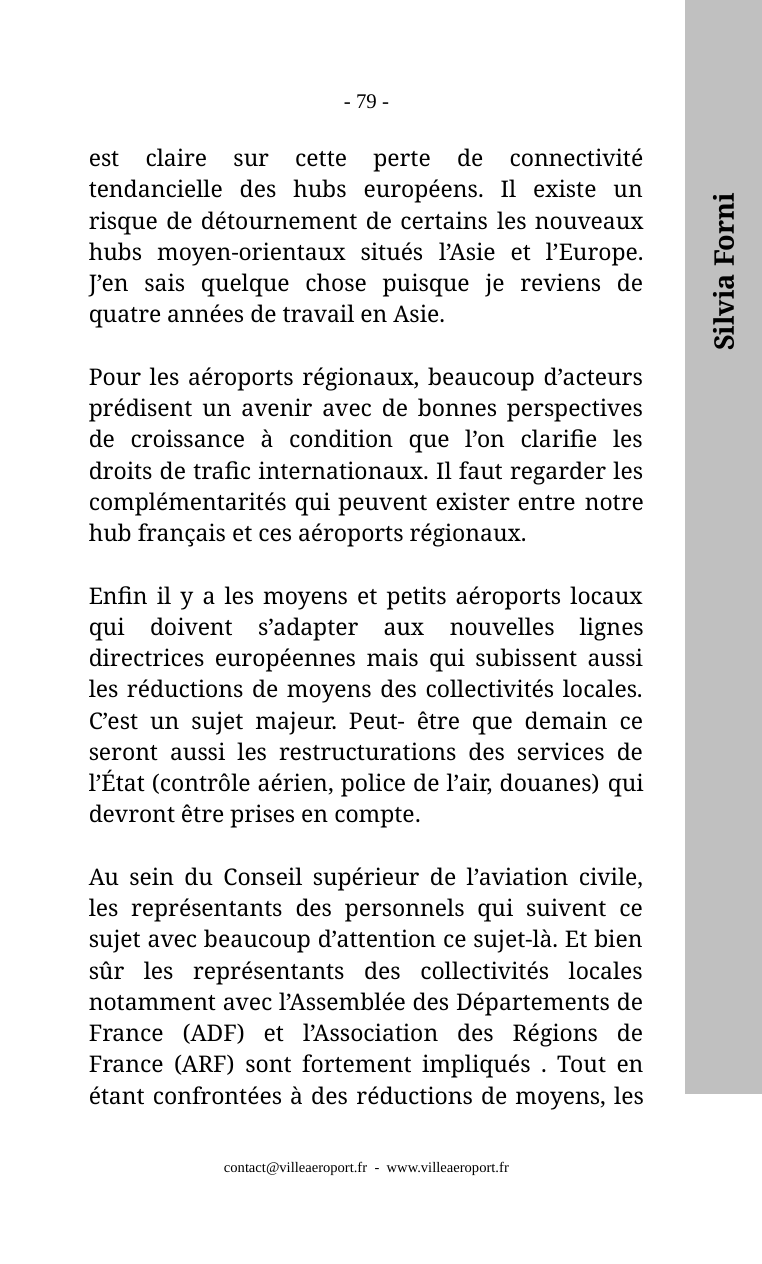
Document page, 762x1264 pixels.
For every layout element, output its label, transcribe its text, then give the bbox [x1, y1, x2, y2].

text Enfin il y a les moyens et petits aéroports locaux qui doivent s’adapter aux nouvelles lignes directrices européennes mais qui subissent aussi les réductions de moyens des collectivités locales. C’est un sujet majeur. Peut- être que demain ce seront aussi les restructurations des services de l’État (contrôle aérien, police de l’air, douanes) qui devront être prises en compte. [88, 579, 644, 829]
text Silvia Forni [685, 187, 762, 351]
text Pour les aéroports régionaux, beaucoup d’acteurs prédisent un avenir avec de bonnes perspectives de croissance à condition que l’on clarifie les droits de trafic internationaux. Il faut regarder les complémentarités qui peuvent exister entre notre hub français et ces aéroports régionaux. [88, 361, 644, 548]
text est claire sur cette perte de connectivité tendancielle des hubs européens. Il existe un risque de détournement de certains les nouveaux hubs moyen-orientaux situés l’Asie et l’Europe. J’en sais quelque chose puisque je reviens de quatre années de travail en Asie. [88, 142, 644, 329]
text Au sein du Conseil supérieur de l’aviation civile, les représentants des personnels qui suivent ce sujet avec beaucoup d’attention ce sujet-là. Et bien sûr les représentants des collectivités locales notamment avec l’Assemblée des Départements de France (ADF) et l’Association des Régions de France (ARF) sont fortement impliqués . Tout en étant confrontées à des réductions de moyens, les [88, 861, 644, 1111]
